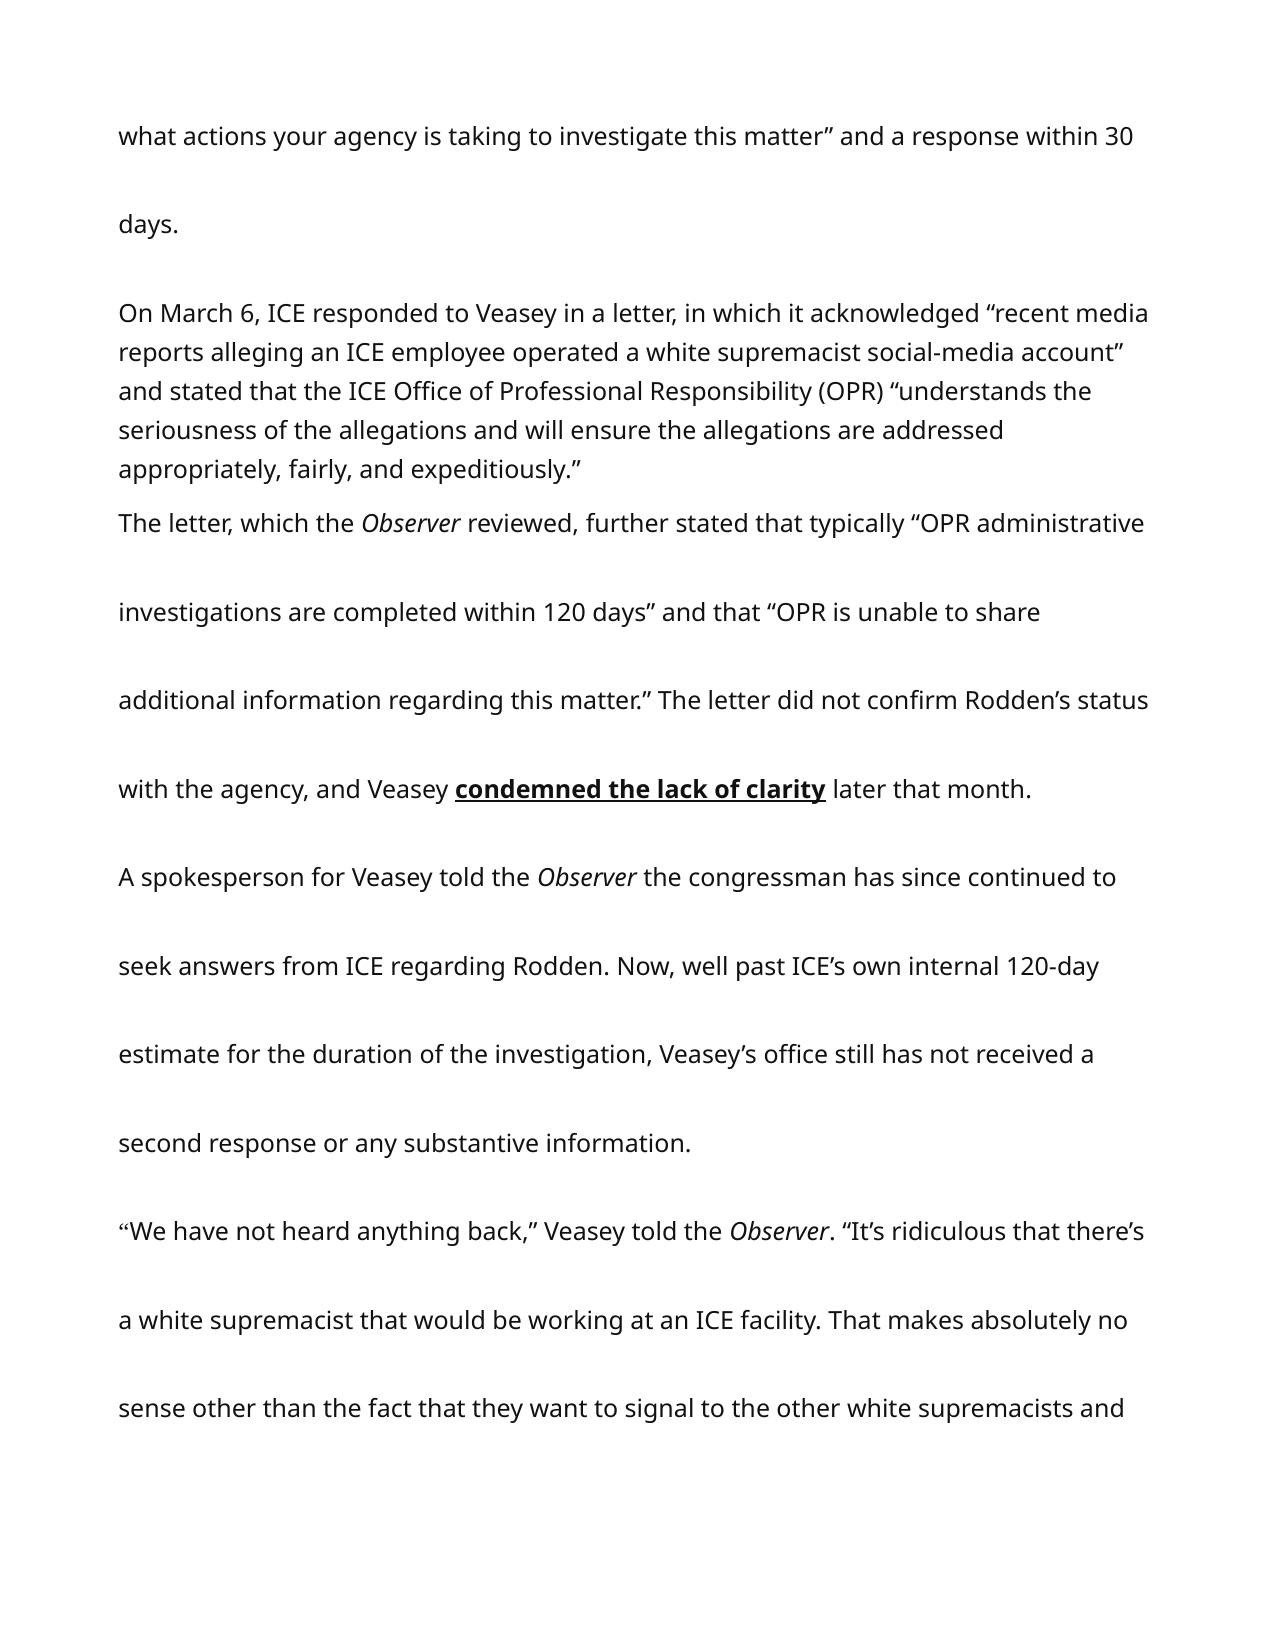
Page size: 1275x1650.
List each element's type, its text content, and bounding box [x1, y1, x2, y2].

text On March 6, ICE responded to Veasey in a letter, in which it acknowledged “recent media reports alleging an ICE employee operated a white supremacist social-media account” and stated that the ICE Office of Professional Responsibility (OPR) “understands the seriousness of the allegations and will ensure the allegations are addressed appropriately, fairly, and expeditiously.” [118, 295, 1157, 486]
text “We have not heard anything back,” Veasey told the Observer. “It’s ridiculous that there’s a white supremacist that would be working at an ICE facility. That makes absolutely no sense other than the fact that they want to signal to the other white supremacists and [118, 1214, 1157, 1425]
text A spokesperson for Veasey told the Observer the congressman has since continued to seek answers from ICE regarding Rodden. Now, well past ICE’s own internal 120-day estimate for the duration of the investigation, Veasey’s office still has not received a second response or any substantive information. [118, 860, 1157, 1159]
text what actions your agency is taking to investigate this matter” and a response within 30 days. [118, 118, 1157, 241]
text The letter, which the Observer reviewed, further stated that typically “OPR administrative investigations are completed within 120 days” and that “OPR is unable to share additional information regarding this matter.” The letter did not confirm Rodden’s status with the agency, and Veasey condemned the lack of clarity later that month. [118, 506, 1157, 805]
